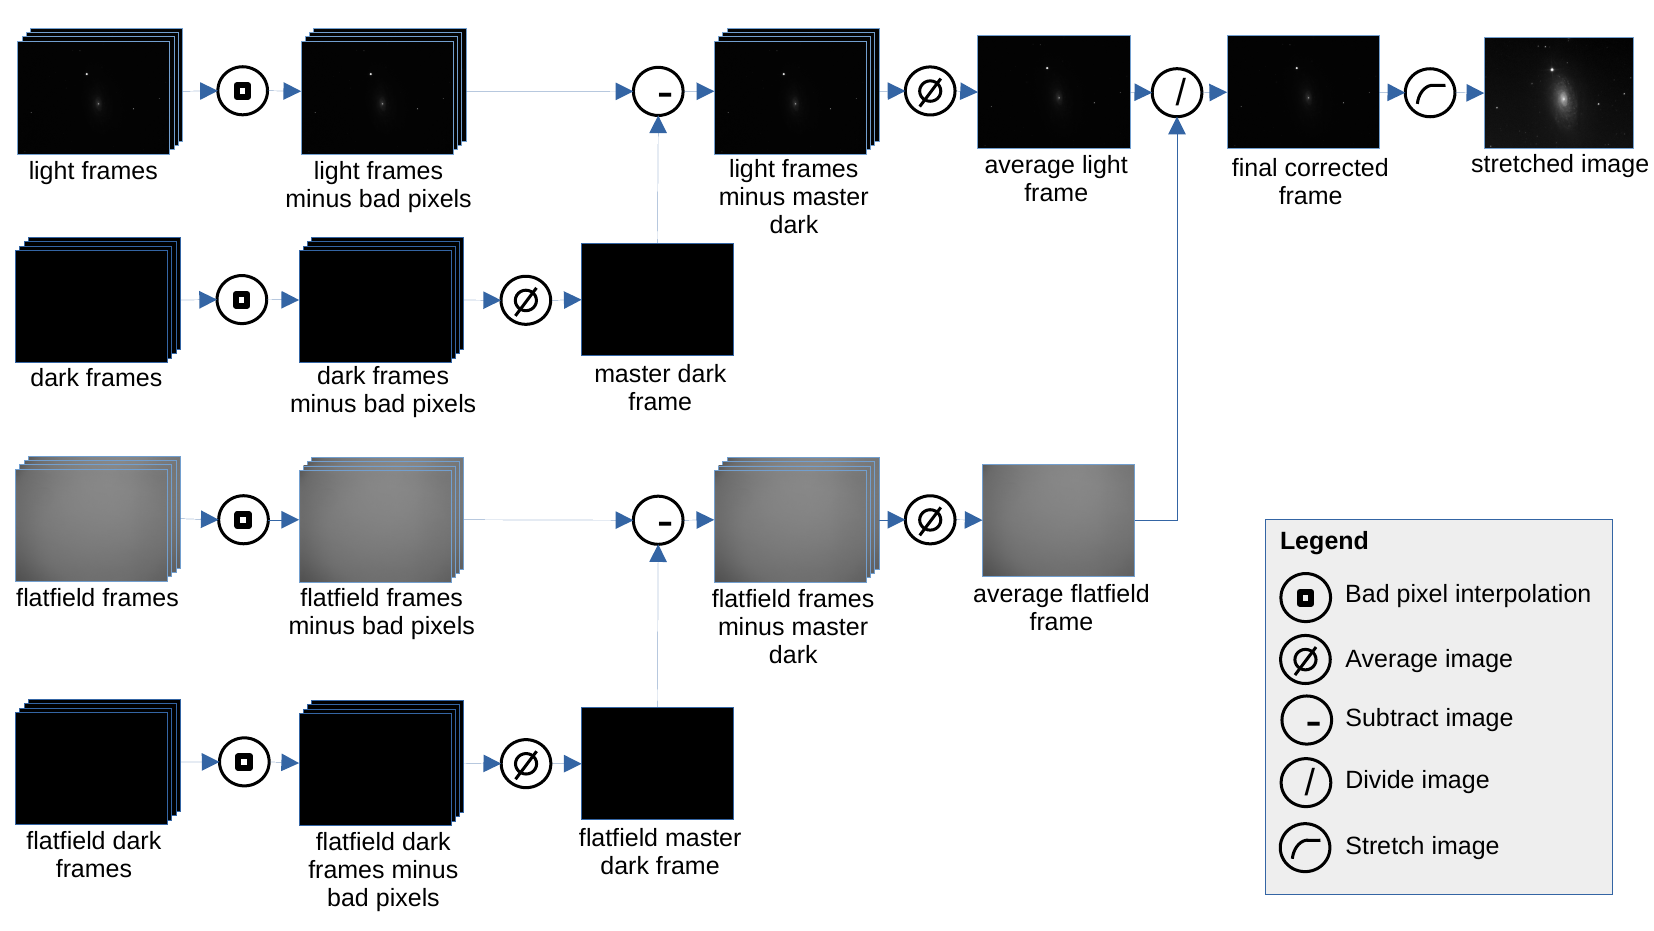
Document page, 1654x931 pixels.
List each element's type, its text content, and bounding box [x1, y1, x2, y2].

text_box - [633, 67, 684, 116]
text_box [15, 699, 181, 819]
text_box Legend [1265, 519, 1613, 895]
text_box flatfield frames [1, 576, 220, 620]
text_box average light frame [945, 143, 1168, 214]
text_box Legend [1283, 576, 1329, 620]
picture [15, 456, 181, 576]
text_box [299, 237, 464, 354]
text_box dark frames [15, 356, 192, 402]
picture [299, 457, 464, 576]
text_box light frames minus master dark [683, 147, 905, 247]
picture [714, 28, 880, 147]
text_box final corrected frame [1199, 146, 1422, 217]
text_box Average image [1330, 637, 1613, 681]
text_box [15, 237, 181, 356]
text_box Subtract image [1330, 696, 1613, 740]
text_box Legend [1282, 826, 1328, 870]
text_box / [1152, 68, 1202, 117]
picture [301, 28, 467, 149]
text_box light frames minus bad pixels [267, 149, 490, 220]
text_box stretched image [1436, 142, 1654, 214]
picture [17, 28, 183, 149]
text_box average flatfield frame [950, 572, 1173, 644]
text_box Bad pixel interpolation [1330, 572, 1613, 616]
text_box flatfield master dark frame [546, 816, 775, 888]
text_box Legend [1283, 637, 1328, 681]
text_box Divide image [1330, 758, 1613, 802]
picture [1484, 37, 1634, 142]
text_box [581, 707, 734, 816]
text_box flatfield frames minus master dark [683, 577, 904, 677]
text_box - [1281, 695, 1330, 745]
text_box light frames [13, 149, 190, 194]
picture [1227, 35, 1380, 146]
text_box flatfield frames minus bad pixels [273, 576, 491, 648]
text_box / [1281, 758, 1330, 807]
picture [982, 464, 1135, 572]
text_box master dark frame [546, 352, 775, 423]
text_box flatfield dark frames minus bad pixels [292, 820, 475, 920]
text_box - [633, 496, 684, 545]
text_box [299, 700, 464, 820]
picture [714, 457, 880, 577]
picture [977, 35, 1131, 143]
text_box dark frames minus bad pixels [274, 354, 493, 426]
text_box [581, 243, 734, 352]
text_box Stretch image [1330, 824, 1613, 868]
text_box flatfield dark frames [2, 819, 186, 891]
